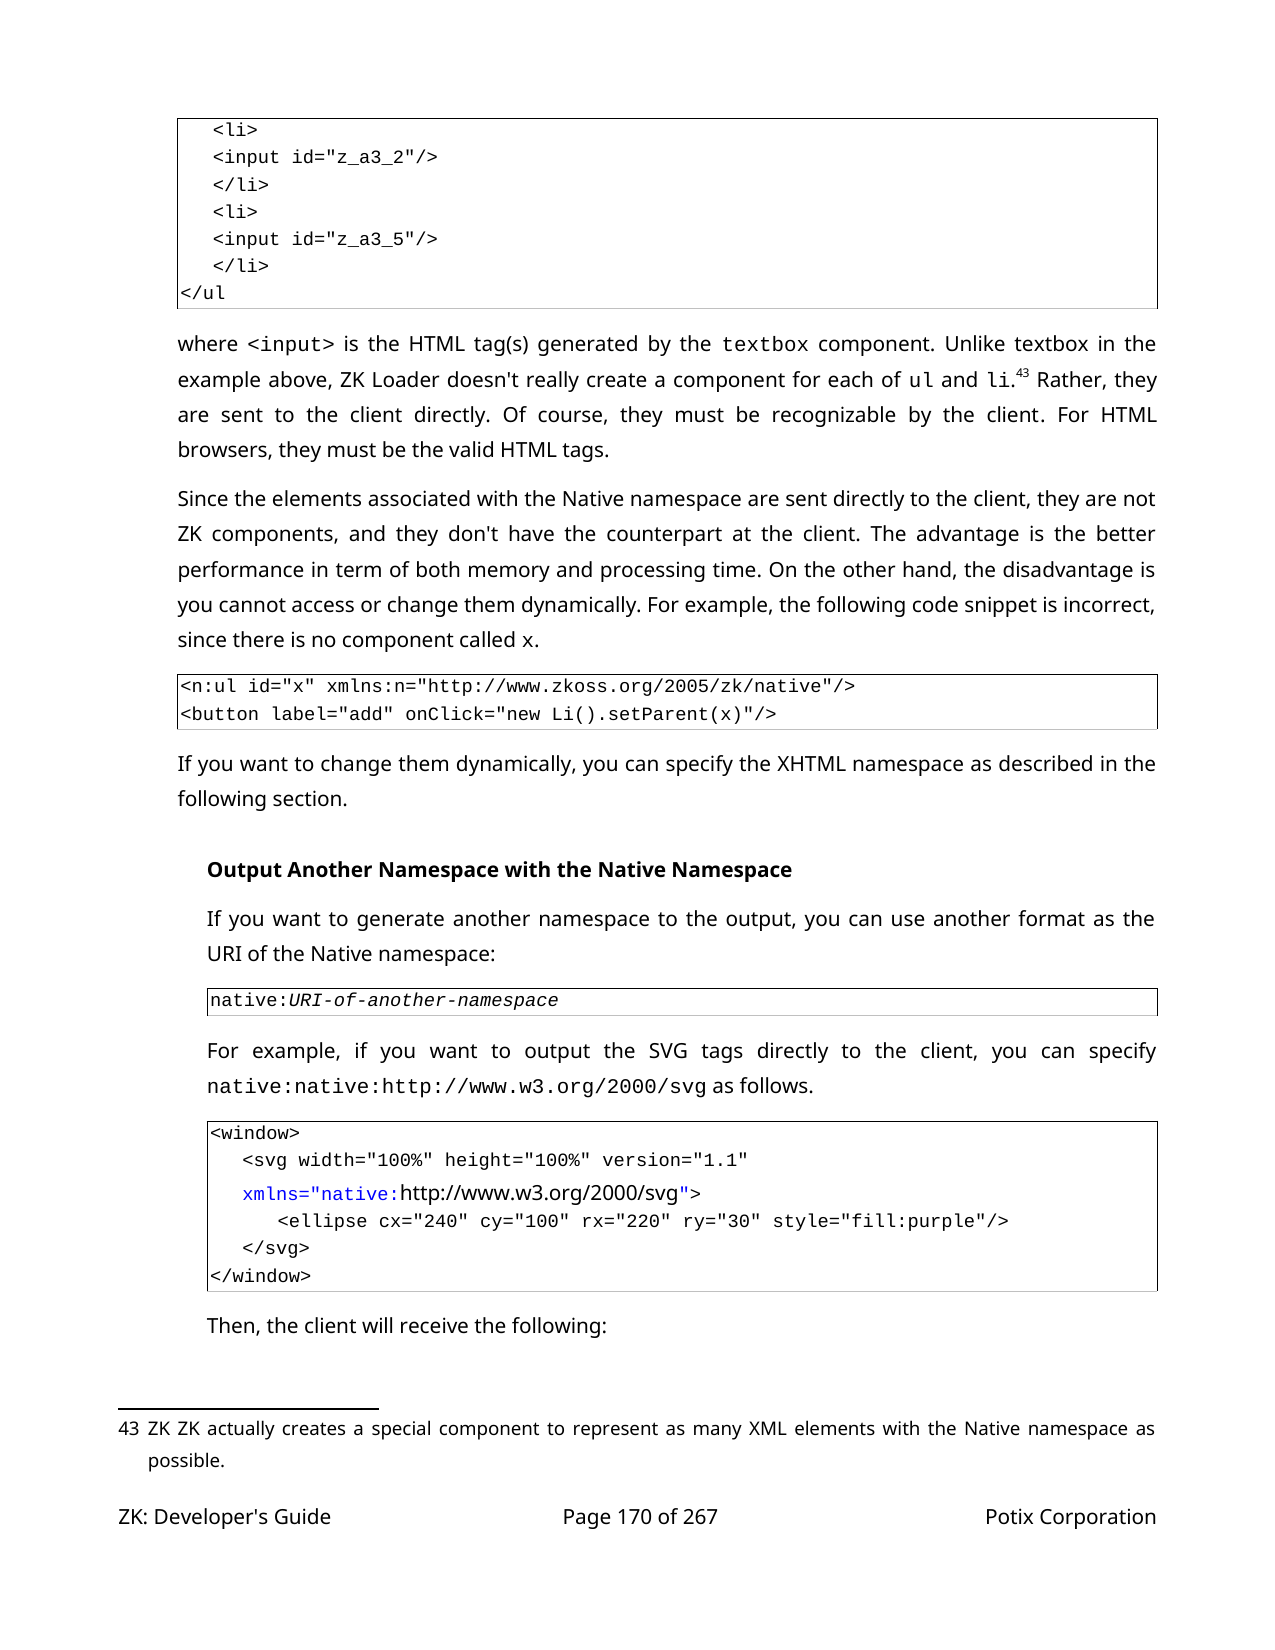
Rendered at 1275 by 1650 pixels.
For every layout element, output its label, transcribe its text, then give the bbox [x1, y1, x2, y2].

text <input id="z_a3_5"/> [178, 227, 1157, 251]
text Since the elements associated with the Native namespace are sent directly to the client, they are not ZK components, and they don't have the counterpart at the client. The advantage is the better performance in term of both memory and processing time. On the other hand, the disadvantage is you cannot access or change them dynamically. For example, the following code snippet is incorrect, since there is no component called x. [177, 484, 1157, 654]
text <window> [208, 1122, 1157, 1145]
text xmlns="native:http://www.w3.org/2000/svg"> [208, 1175, 1157, 1206]
text If you want to generate another namespace to the output, you can use another format as the URI of the Native namespace: [207, 904, 1157, 968]
text </li> [178, 172, 1157, 197]
text Then, the client will receive the following: [207, 1311, 1157, 1339]
text <n:ul id="x" xmlns:n="http://www.zkoss.org/2005/zk/native"/> [178, 675, 1157, 698]
text <ellipse cx="240" cy="100" rx="220" ry="30" style="fill:purple"/> [208, 1209, 1157, 1233]
text <input id="z_a3_2"/> [178, 145, 1157, 169]
text For example, if you want to output the SVG tags directly to the client, you can specify native:native:http://www.w3.org/2000/svg as follows. [207, 1036, 1157, 1100]
text where <input> is the HTML tag(s) generated by the textbox component. Unlike textbox in the example above, ZK Loader doesn't really create a component for each of ul and li. Rather, they are sent to the client directly. Of course, they must be recognizable by the client. For HTML browsers, they must be the valid HTML tags. [177, 329, 1157, 464]
text If you want to change them dynamically, you can specify the XHTML namespace as described in the following section. [177, 749, 1157, 813]
text ZK ZK actually creates a special component to represent as many XML elements with the Native namespace as possible. [118, 1416, 1157, 1473]
text </ul [178, 281, 1157, 308]
text </li> [178, 254, 1157, 278]
text <li> [178, 200, 1157, 224]
text </window> [208, 1263, 1157, 1291]
text <svg width="100%" height="100%" version="1.1" [208, 1148, 1157, 1172]
text <li> [178, 119, 1157, 142]
text native:URI-of-another-namespace [208, 989, 1157, 1015]
text <button label="add" onClick="new Li().setParent(x)"/> [178, 701, 1157, 729]
subtitle Output Another Namespace with the Native Namespace [207, 855, 1157, 883]
text </svg> [208, 1236, 1157, 1261]
